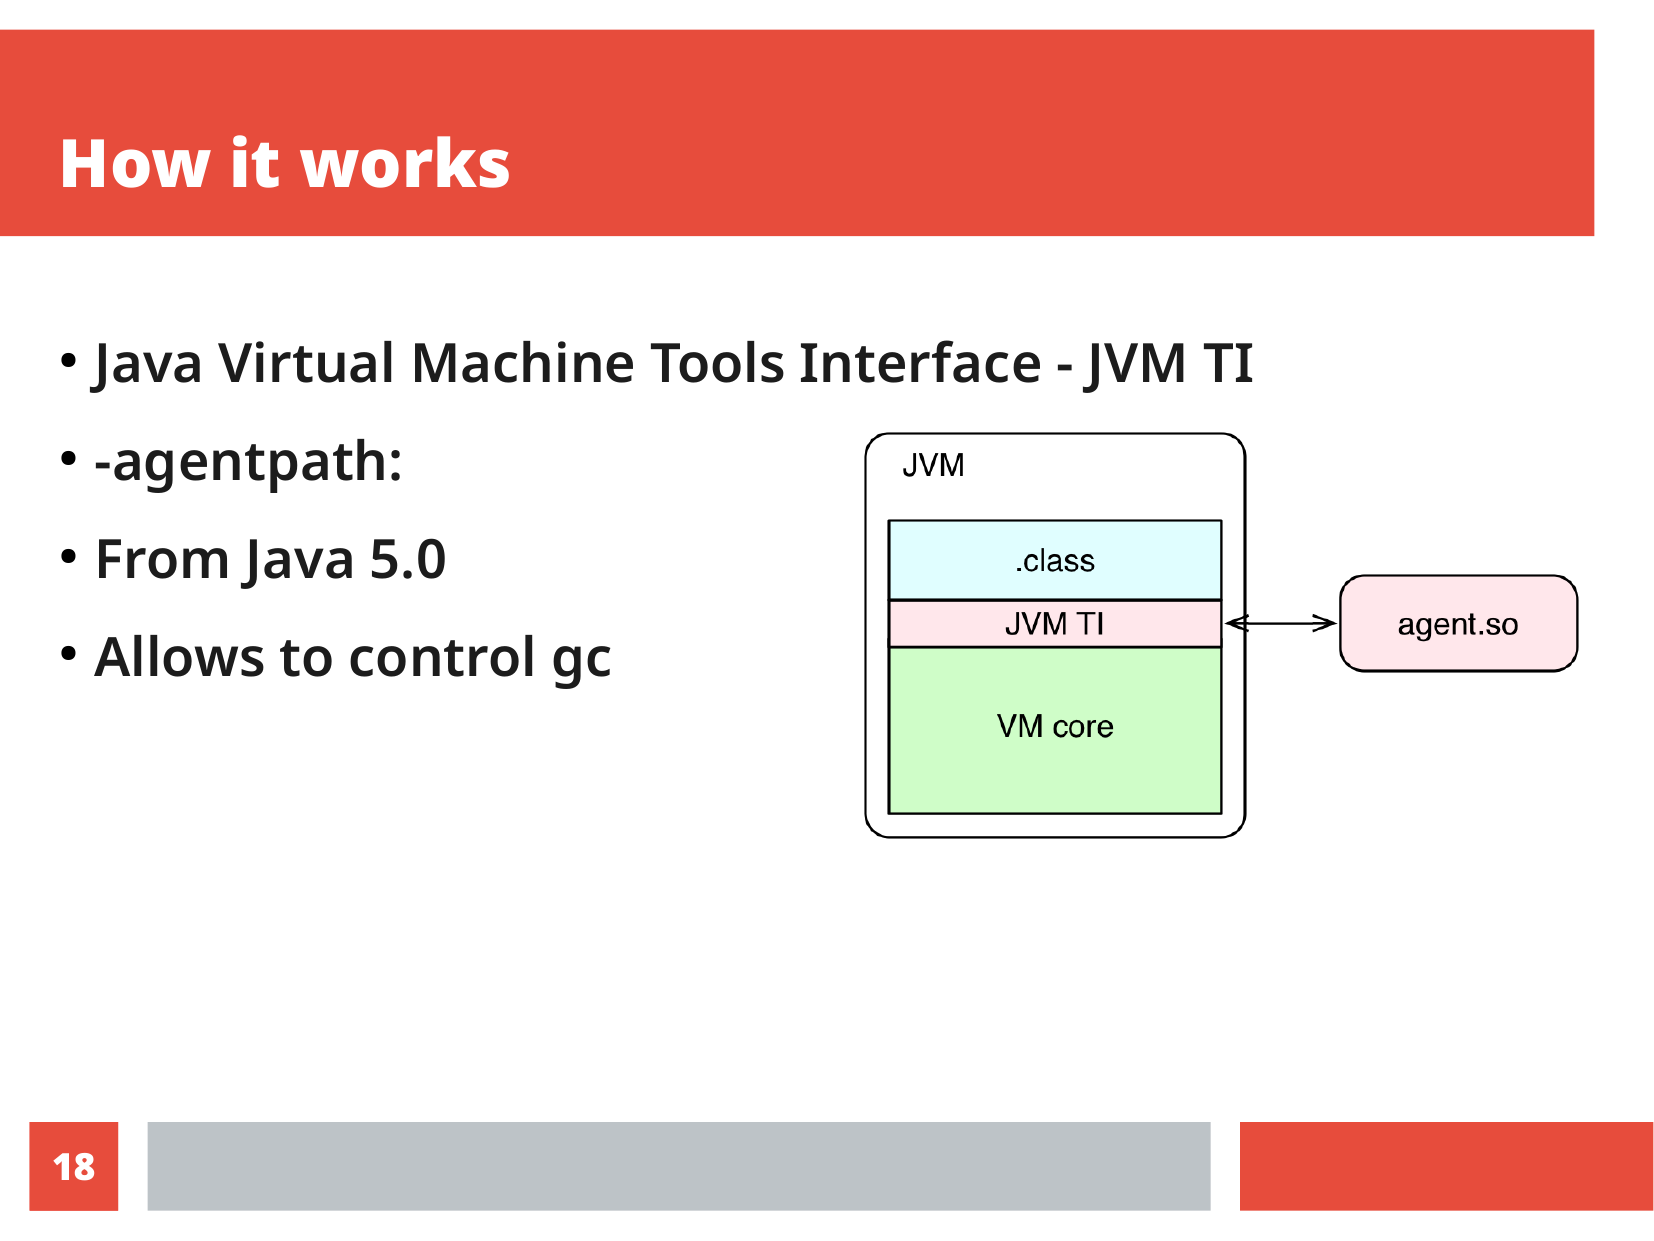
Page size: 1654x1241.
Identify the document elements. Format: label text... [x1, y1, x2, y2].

title How it works [59, 59, 1595, 207]
list Java Virtual Machine Tools Interface - JVM TI -agentpath: From Java 5.0 Allows to control gc [59, 324, 1565, 1093]
picture [860, 428, 1582, 842]
